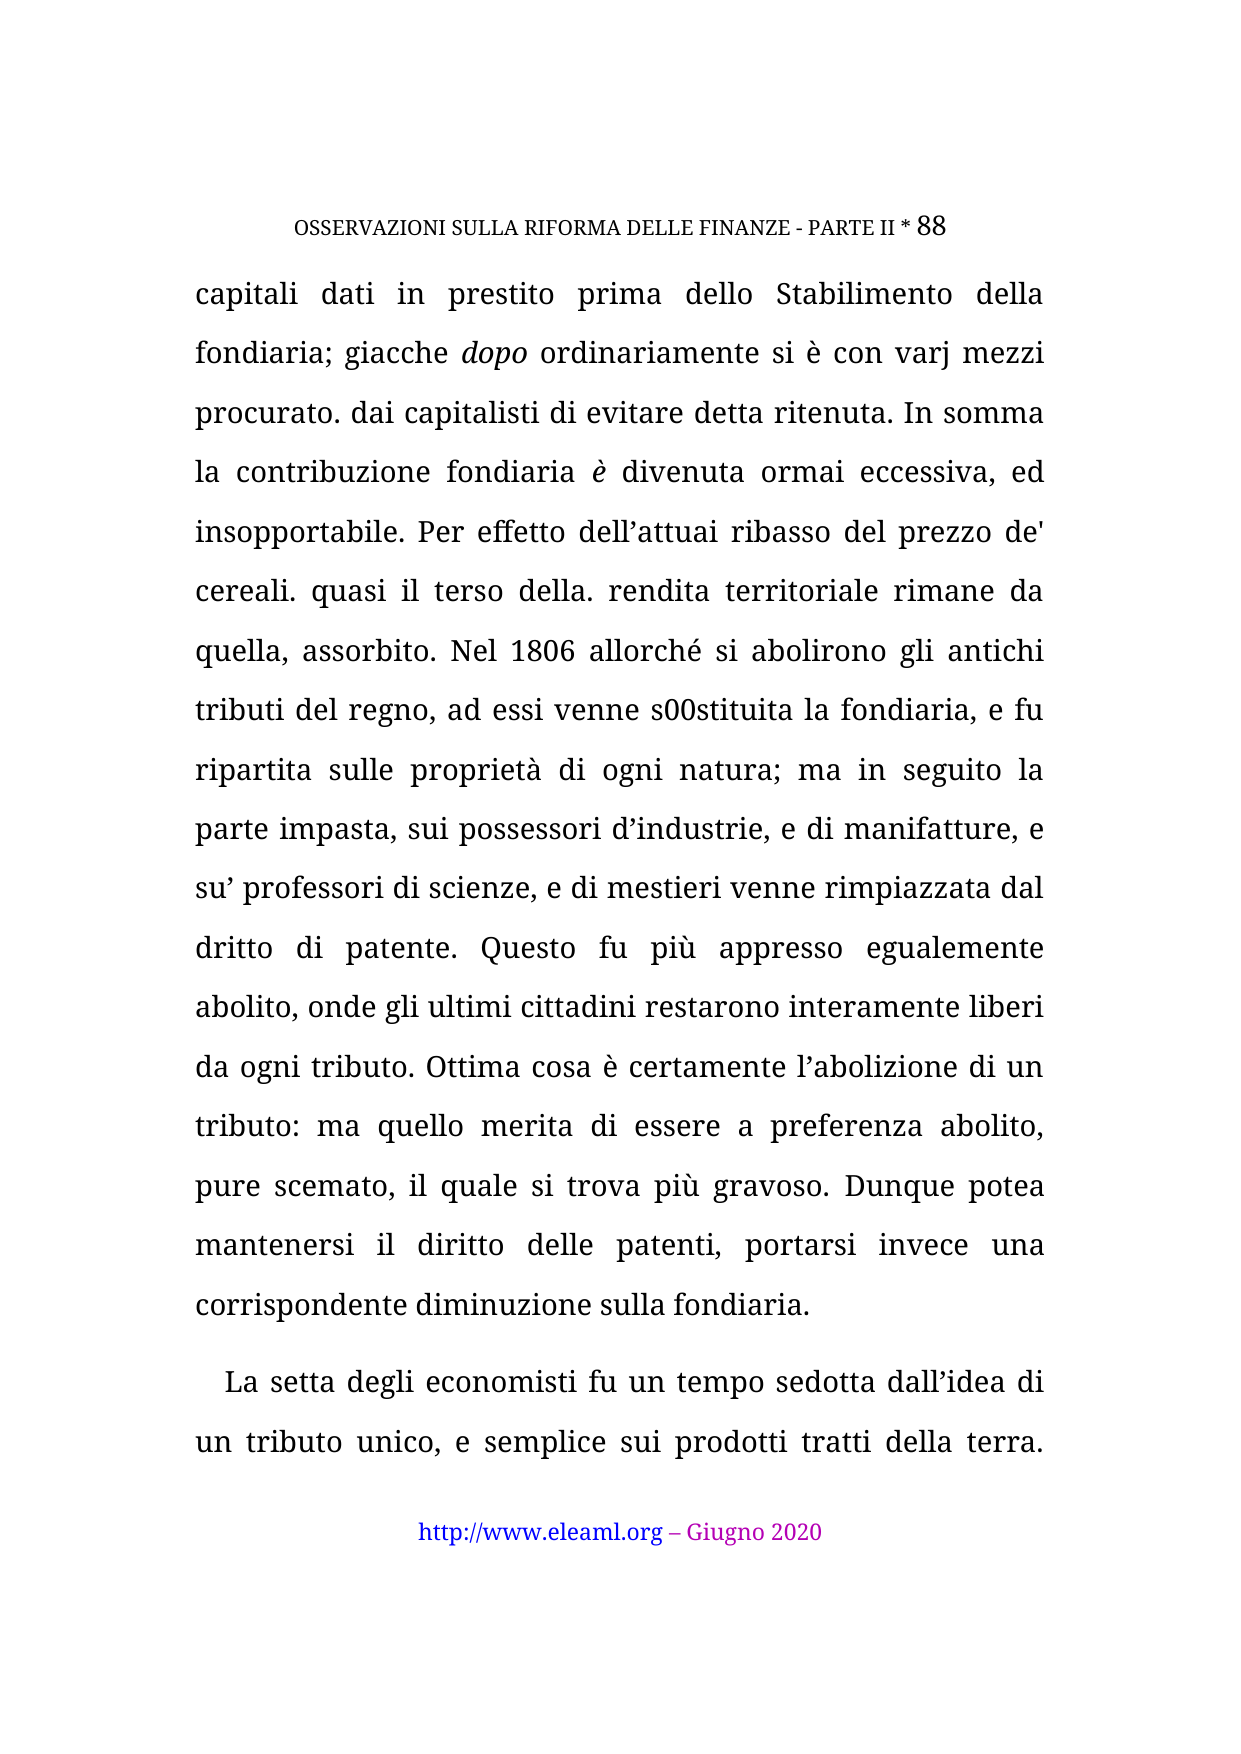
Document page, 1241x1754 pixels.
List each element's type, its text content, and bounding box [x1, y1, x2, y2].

text La setta degli economisti fu un tempo sedotta dall’idea di un tributo unico, e semplice sui prodotti tratti della terra. [195, 1361, 1045, 1461]
text capitali dati in prestito prima dello Stabilimento della fondiaria; giacche dopo ordinariamente si è con varj mezzi procurato. dai capitalisti di evitare detta ritenuta. In somma la contribuzione fondiaria è divenuta ormai eccessiva, ed insopportabile. Per effetto dell’attuai ribasso del prezzo de' cereali. quasi il terso della. rendita territoriale rimane da quella, assorbito. Nel 1806 allorché si abolirono gli antichi tributi del regno, ad essi venne s00stituita la fondiaria, e fu ripartita sulle proprietà di ogni natura; ma in seguito la parte impasta, sui possessori d’industrie, e di manifatture, e su’ professori di scienze, e di mestieri venne rimpiazzata dal dritto di patente. Questo fu più appresso egualemente abolito, onde gli ultimi cittadini restarono interamente liberi da ogni tributo. Ottima cosa è certamente l’abolizione di un tributo: ma quello merita di essere a preferenza abolito, pure scemato, il quale si trova più gravoso. Dunque potea mantenersi il diritto delle patenti, portarsi invece una corrispondente diminuzione sulla fondiaria. [195, 273, 1045, 1324]
